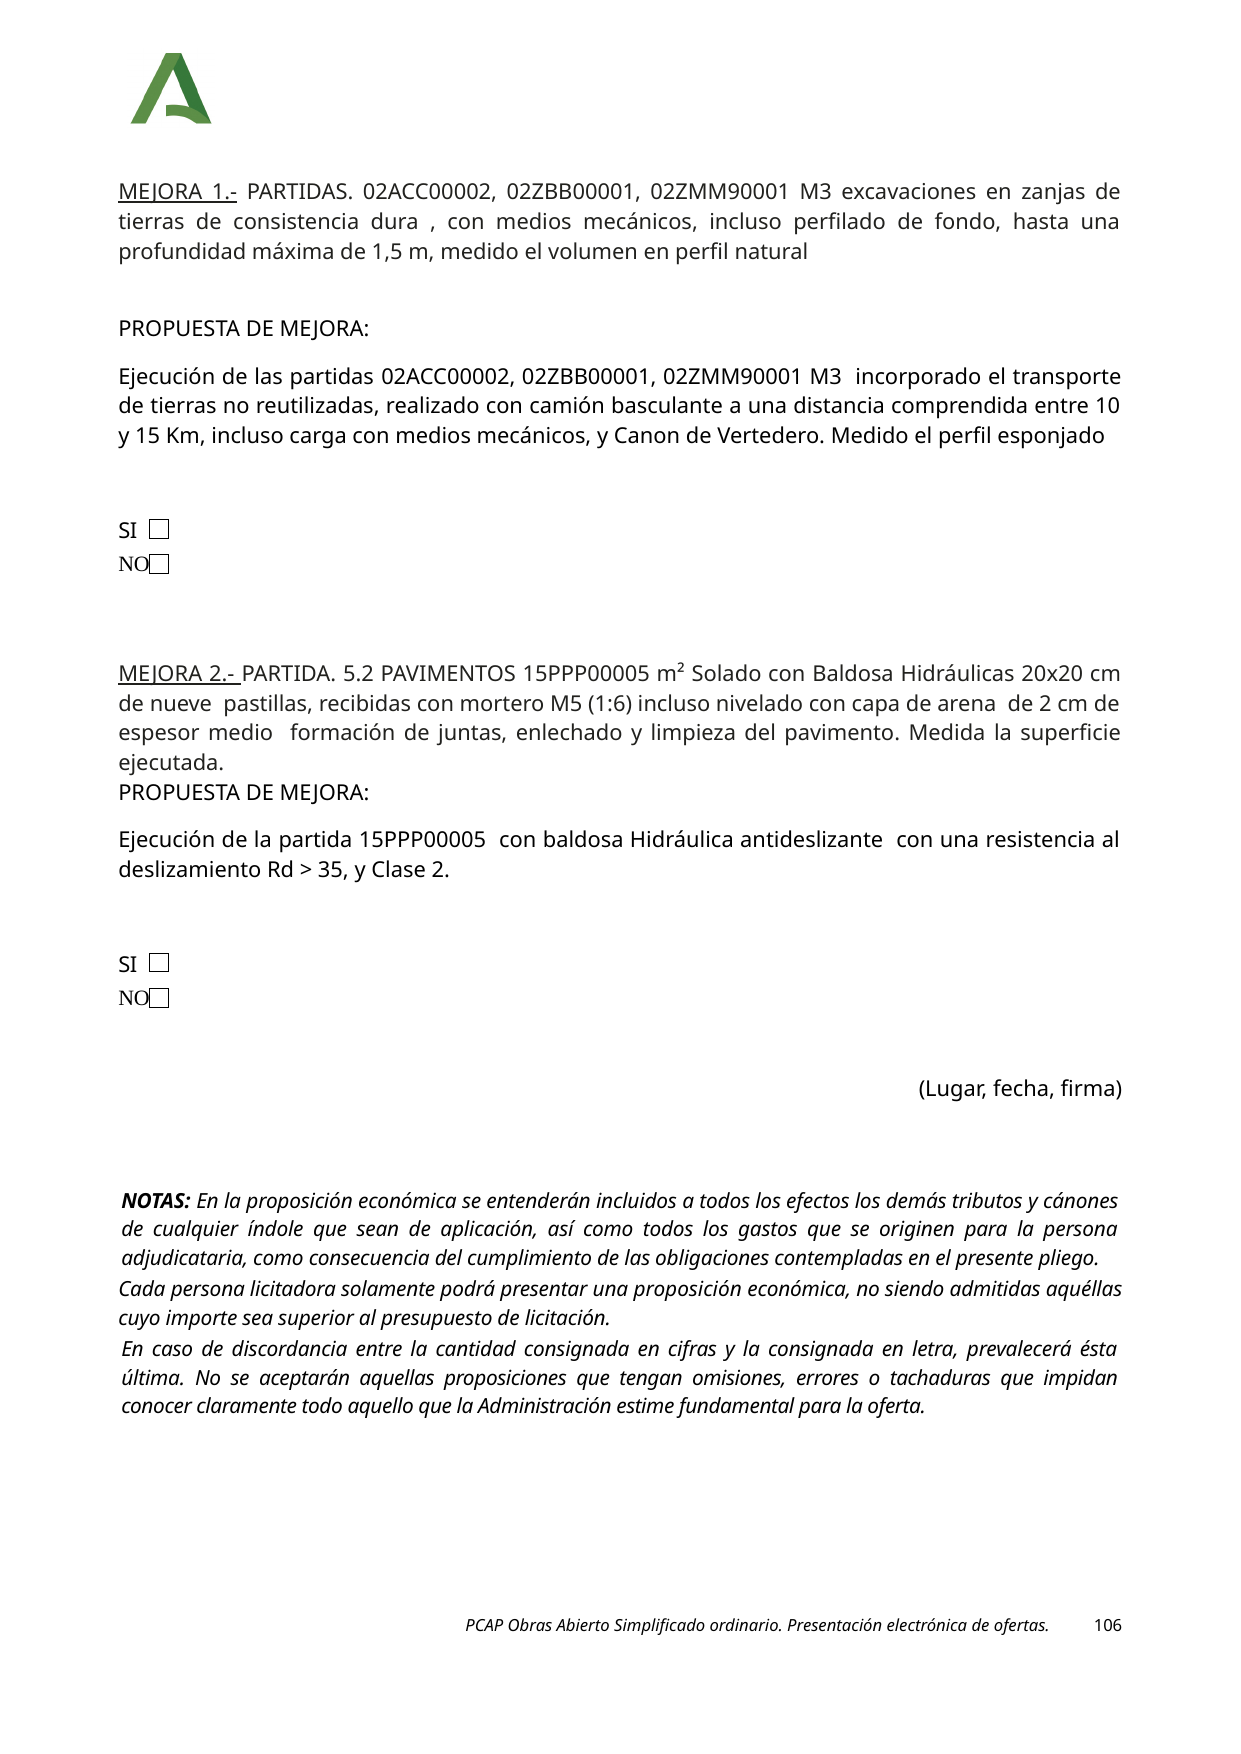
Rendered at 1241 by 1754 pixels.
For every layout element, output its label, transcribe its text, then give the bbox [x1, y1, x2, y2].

list SI [118, 515, 1122, 545]
list SI [118, 949, 1122, 979]
text En caso de discordancia entre la cantidad consignada en cifras y la consignada en letra, prevalecerá ésta última. No se aceptarán aquellas proposiciones que tengan omisiones, errores o tachaduras que impidan conocer claramente todo aquello que la Administración estime fundamental para la oferta. [118, 1331, 1122, 1422]
text (Lugar, fecha, firma) [118, 1072, 1122, 1102]
text Ejecución de las partidas 02ACC00002, 02ZBB00001, 02ZMM90001 M3 incorporado el transporte de tierras no reutilizadas, realizado con camión basculante a una distancia comprendida entre 10 y 15 Km, incluso carga con medios mecánicos, y Canon de Vertedero. Medido el perfil esponjado [118, 361, 1122, 450]
text PROPUESTA DE MEJORA: [118, 777, 1122, 807]
text MEJORA 2.- PARTIDA. 5.2 PAVIMENTOS 15PPP00005 m² Solado con Baldosa Hidráulicas 20x20 cm de nueve pastillas, recibidas con mortero M5 (1:6) incluso nivelado con capa de arena de 2 cm de espesor medio formación de juntas, enlechado y limpieza del pavimento. Medida la superficie ejecutada. [118, 658, 1122, 777]
text NOTAS: En la proposición económica se entenderán incluidos a todos los efectos los demás tributos y cánones de cualquier índole que sean de aplicación, así como todos los gastos que se originen para la persona adjudicataria, como consecuencia del cumplimiento de las obligaciones contempladas en el presente pliego. [118, 1183, 1122, 1274]
list NO [118, 551, 1122, 576]
text MEJORA 1.- PARTIDAS. 02ACC00002, 02ZBB00001, 02ZMM90001 M3 excavaciones en zanjas de tierras de consistencia dura , con medios mecánicos, incluso perfilado de fondo, hasta una profundidad máxima de 1,5 m, medido el volumen en perfil natural [118, 176, 1122, 266]
picture [127, 48, 216, 128]
text PROPUESTA DE MEJORA: [118, 313, 1122, 343]
text Cada persona licitadora solamente podrá presentar una proposición económica, no siendo admitidas aquéllas cuyo importe sea superior al presupuesto de licitación. [118, 1274, 1122, 1331]
text Ejecución de la partida 15PPP00005 con baldosa Hidráulica antideslizante con una resistencia al deslizamiento Rd > 35, y Clase 2. [118, 824, 1122, 884]
list NO [118, 985, 1122, 1010]
